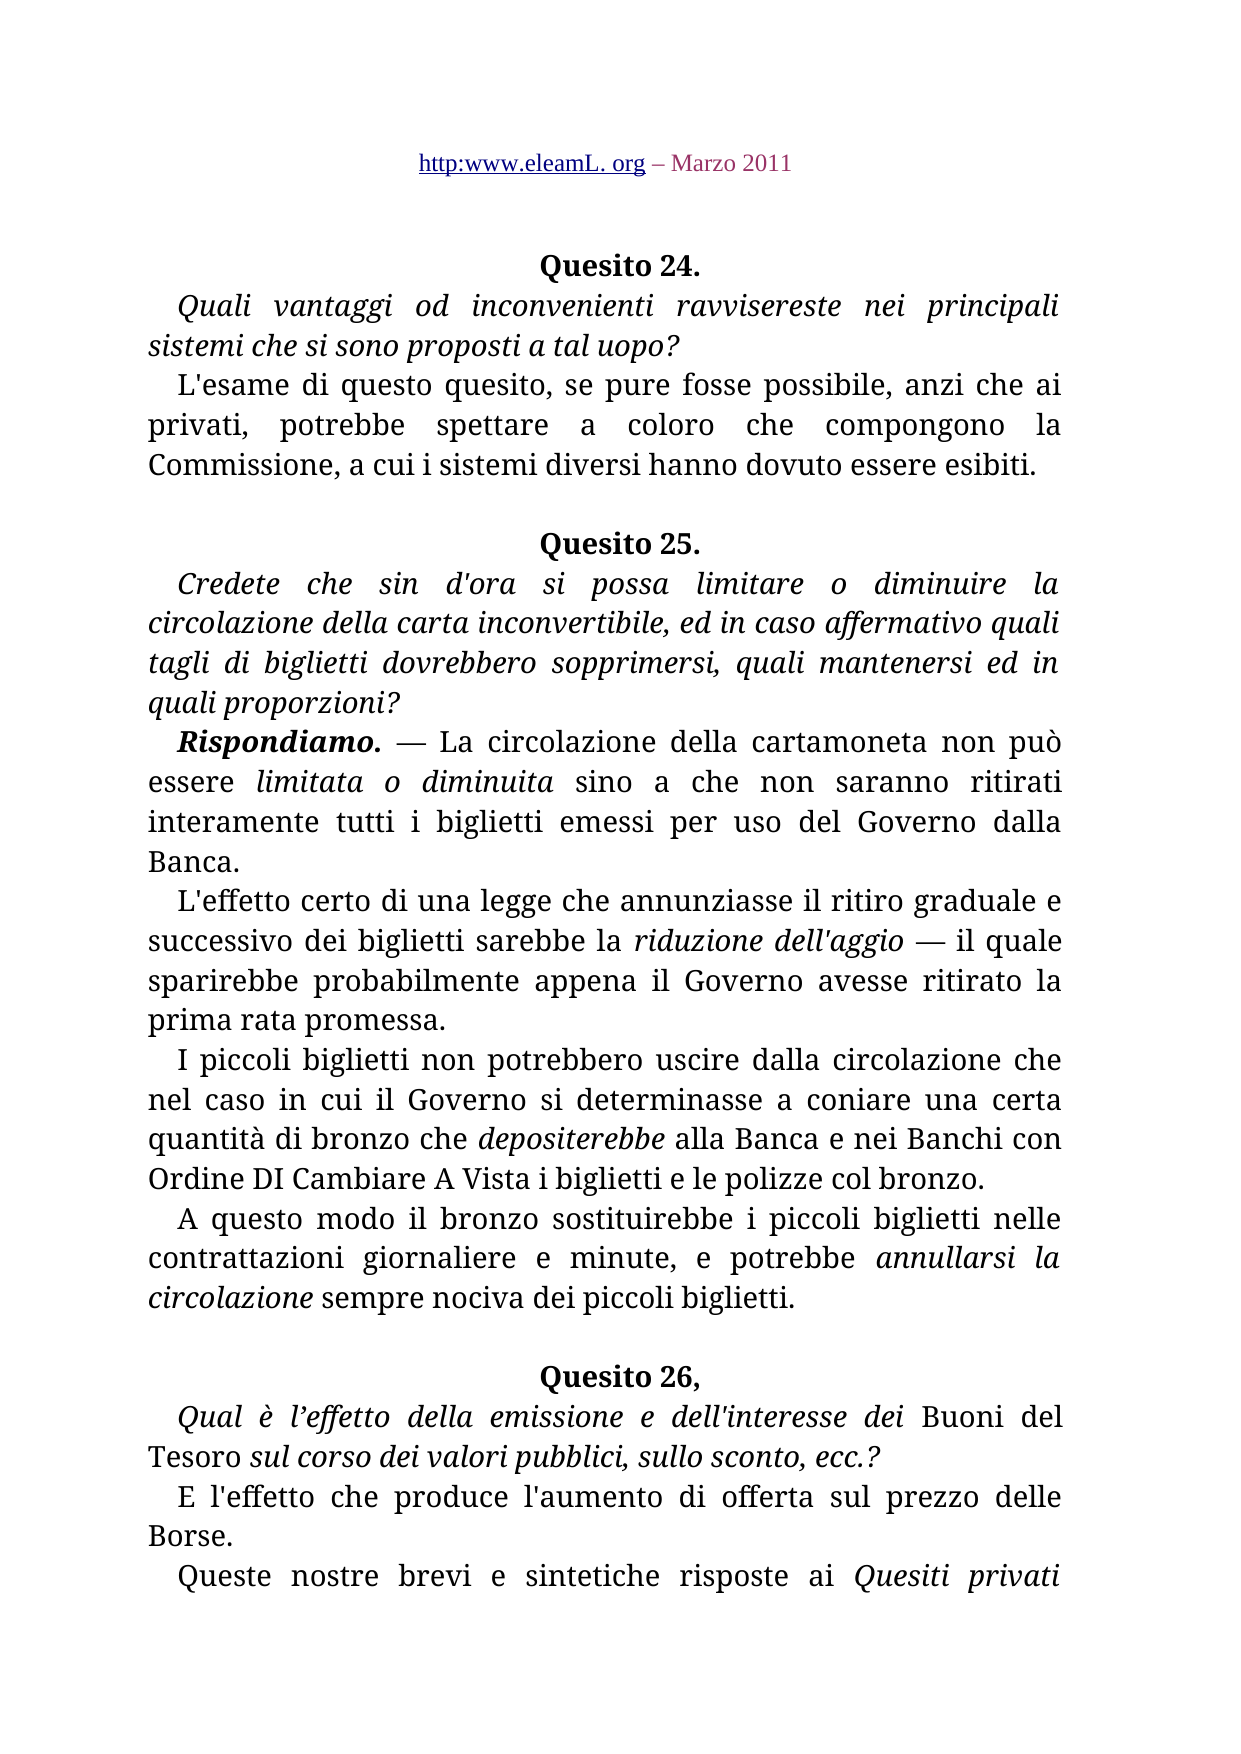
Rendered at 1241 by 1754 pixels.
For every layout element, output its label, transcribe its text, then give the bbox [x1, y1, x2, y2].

text Quesito 26, [148, 1357, 1063, 1396]
text Qual è l’effetto della emissione e dell'interesse dei Buoni del Tesoro sul corso dei valori pubblici, sullo sconto, ecc.? [148, 1396, 1063, 1476]
text Quali vantaggi od inconvenienti ravvisereste nei principali sistemi che si sono proposti a tal uopo? [148, 285, 1063, 364]
text Credete che sin d'ora si possa limitare o diminuire la circolazione della carta inconvertibile, ed in caso affermativo quali tagli di biglietti dovrebbero sopprimersi, quali mantenersi ed in quali proporzioni? [148, 563, 1063, 722]
text L'esame di questo quesito, se pure fosse possibile, anzi che ai privati, potrebbe spettare a coloro che compongono la Commissione, a cui i sistemi diversi hanno dovuto essere esibiti. [148, 364, 1063, 484]
text I piccoli biglietti non potrebbero uscire dalla circolazione che nel caso in cui il Governo si determinasse a coniare una certa quantità di bronzo che depositerebbe alla Banca e nei Banchi con Ordine DI Cambiare A Vista i biglietti e le polizze col bronzo. [148, 1039, 1063, 1198]
text L'effetto certo di una legge che annunziasse il ritiro graduale e successivo dei biglietti sarebbe la riduzione dell'aggio — il quale sparirebbe probabilmente appena il Governo avesse ritirato la prima rata promessa. [148, 881, 1063, 1039]
text Rispondiamo. — La circolazione della cartamoneta non può essere limitata o diminuita sino a che non saranno ritirati interamente tutti i biglietti emessi per uso del Governo dalla Banca. [148, 722, 1063, 881]
text Queste nostre brevi e sintetiche risposte ai Quesiti privati [148, 1555, 1063, 1595]
text E l'effetto che produce l'aumento di offerta sul prezzo delle Borse. [148, 1476, 1063, 1555]
text Quesito 25. [148, 523, 1063, 563]
text A questo modo il bronzo sostituirebbe i piccoli biglietti nelle contrattazioni giornaliere e minute, e potrebbe annullarsi la circolazione sempre nociva dei piccoli biglietti. [148, 1198, 1063, 1317]
text Quesito 24. [148, 246, 1063, 285]
